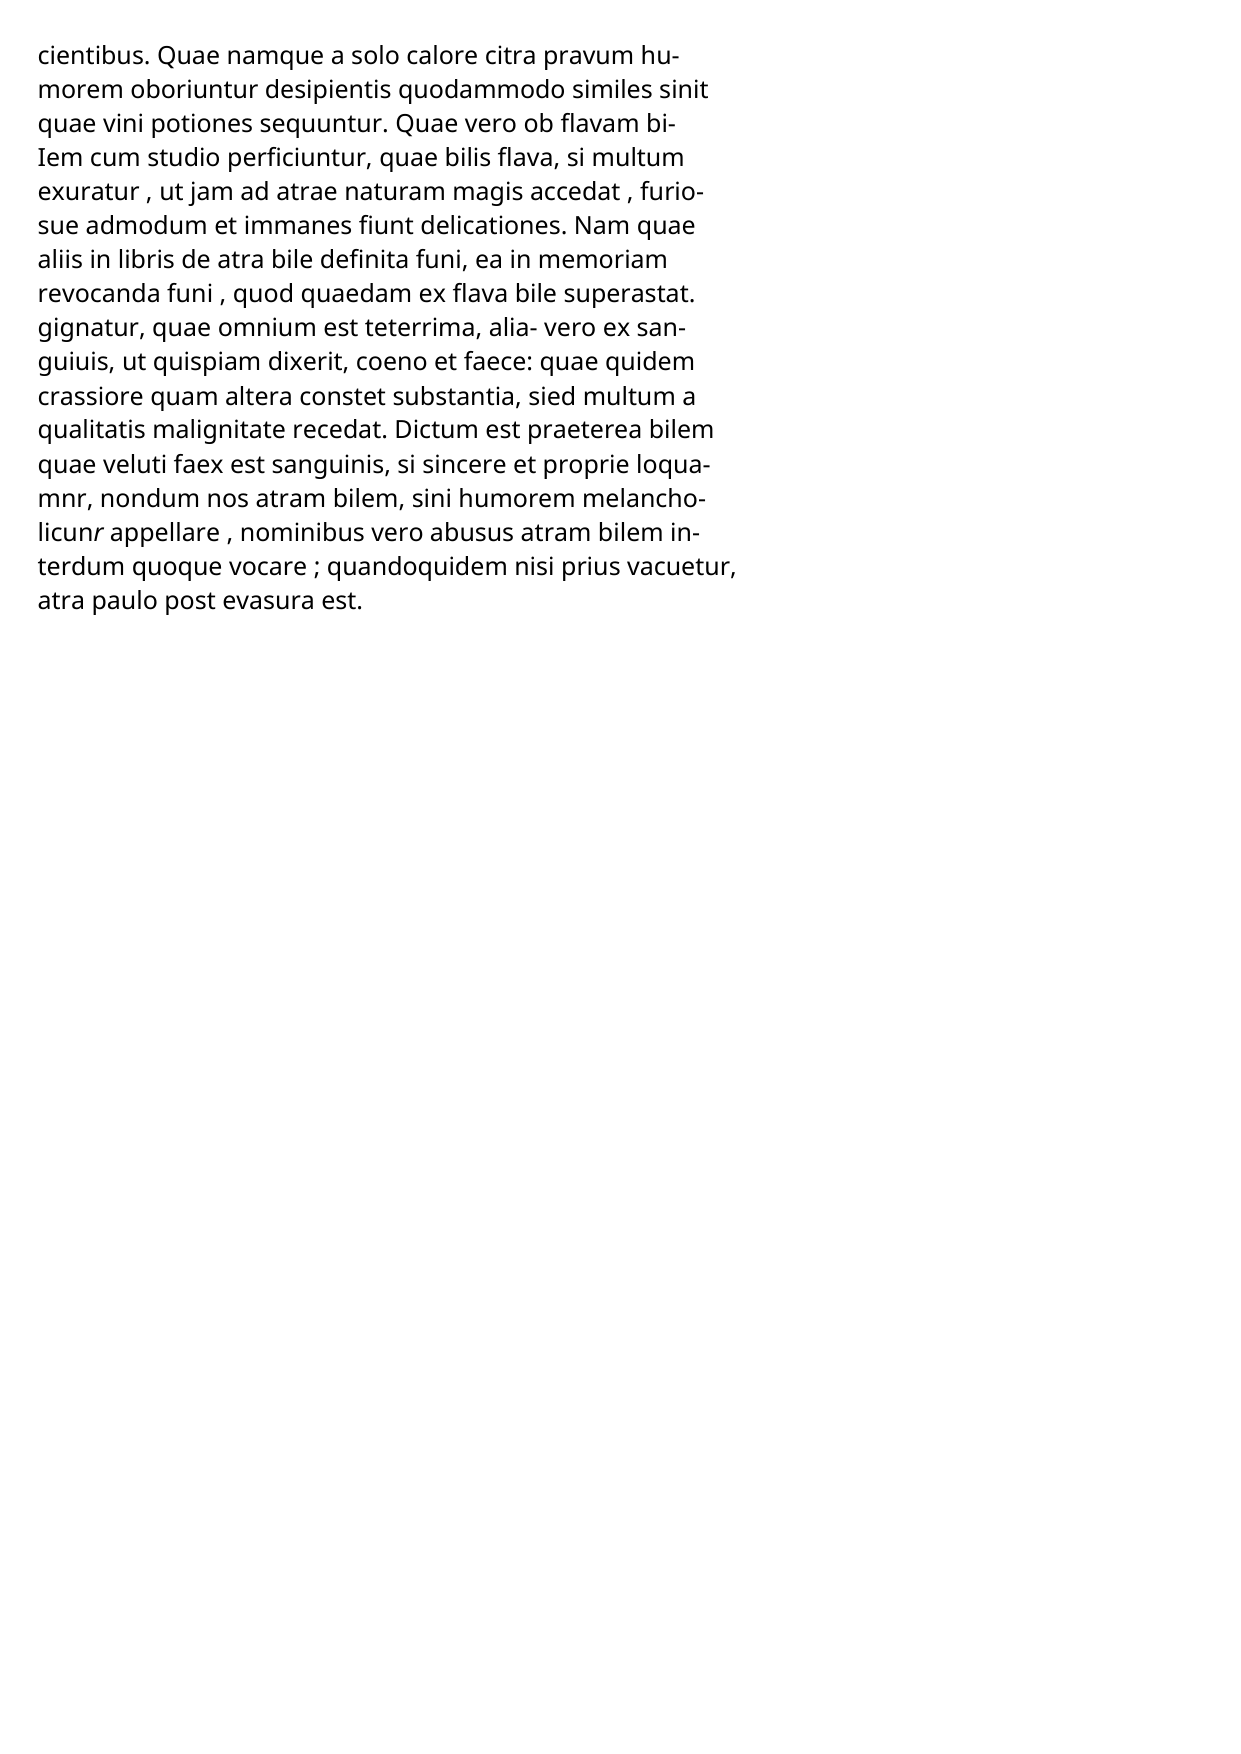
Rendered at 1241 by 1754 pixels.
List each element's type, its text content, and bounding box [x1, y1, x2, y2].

text cientibus. Quae namque a solo calore citra pravum hu- morem oboriuntur desipientis quodammodo similes sinit quae vini potiones sequuntur. Quae vero ob flavam bi- Iem cum studio perficiuntur, quae bilis flava, si multum exuratur , ut jam ad atrae naturam magis accedat , furio- sue admodum et immanes fiunt delicationes. Nam quae aliis in libris de atra bile definita funi, ea in memoriam revocanda funi , quod quaedam ex flava bile superastat. gignatur, quae omnium est teterrima, alia- vero ex san- guiuis, ut quispiam dixerit, coeno et faece: quae quidem crassiore quam altera constet substantia, sied multum a qualitatis malignitate recedat. Dictum est praeterea bilem quae veluti faex est sanguinis, si sincere et proprie loqua- mnr, nondum nos atram bilem, sini humorem melancho- licunr appellare , nominibus vero abusus atram bilem in- terdum quoque vocare ; quandoquidem nisi prius vacuetur, atra paulo post evasura est. [37, 37, 1203, 617]
